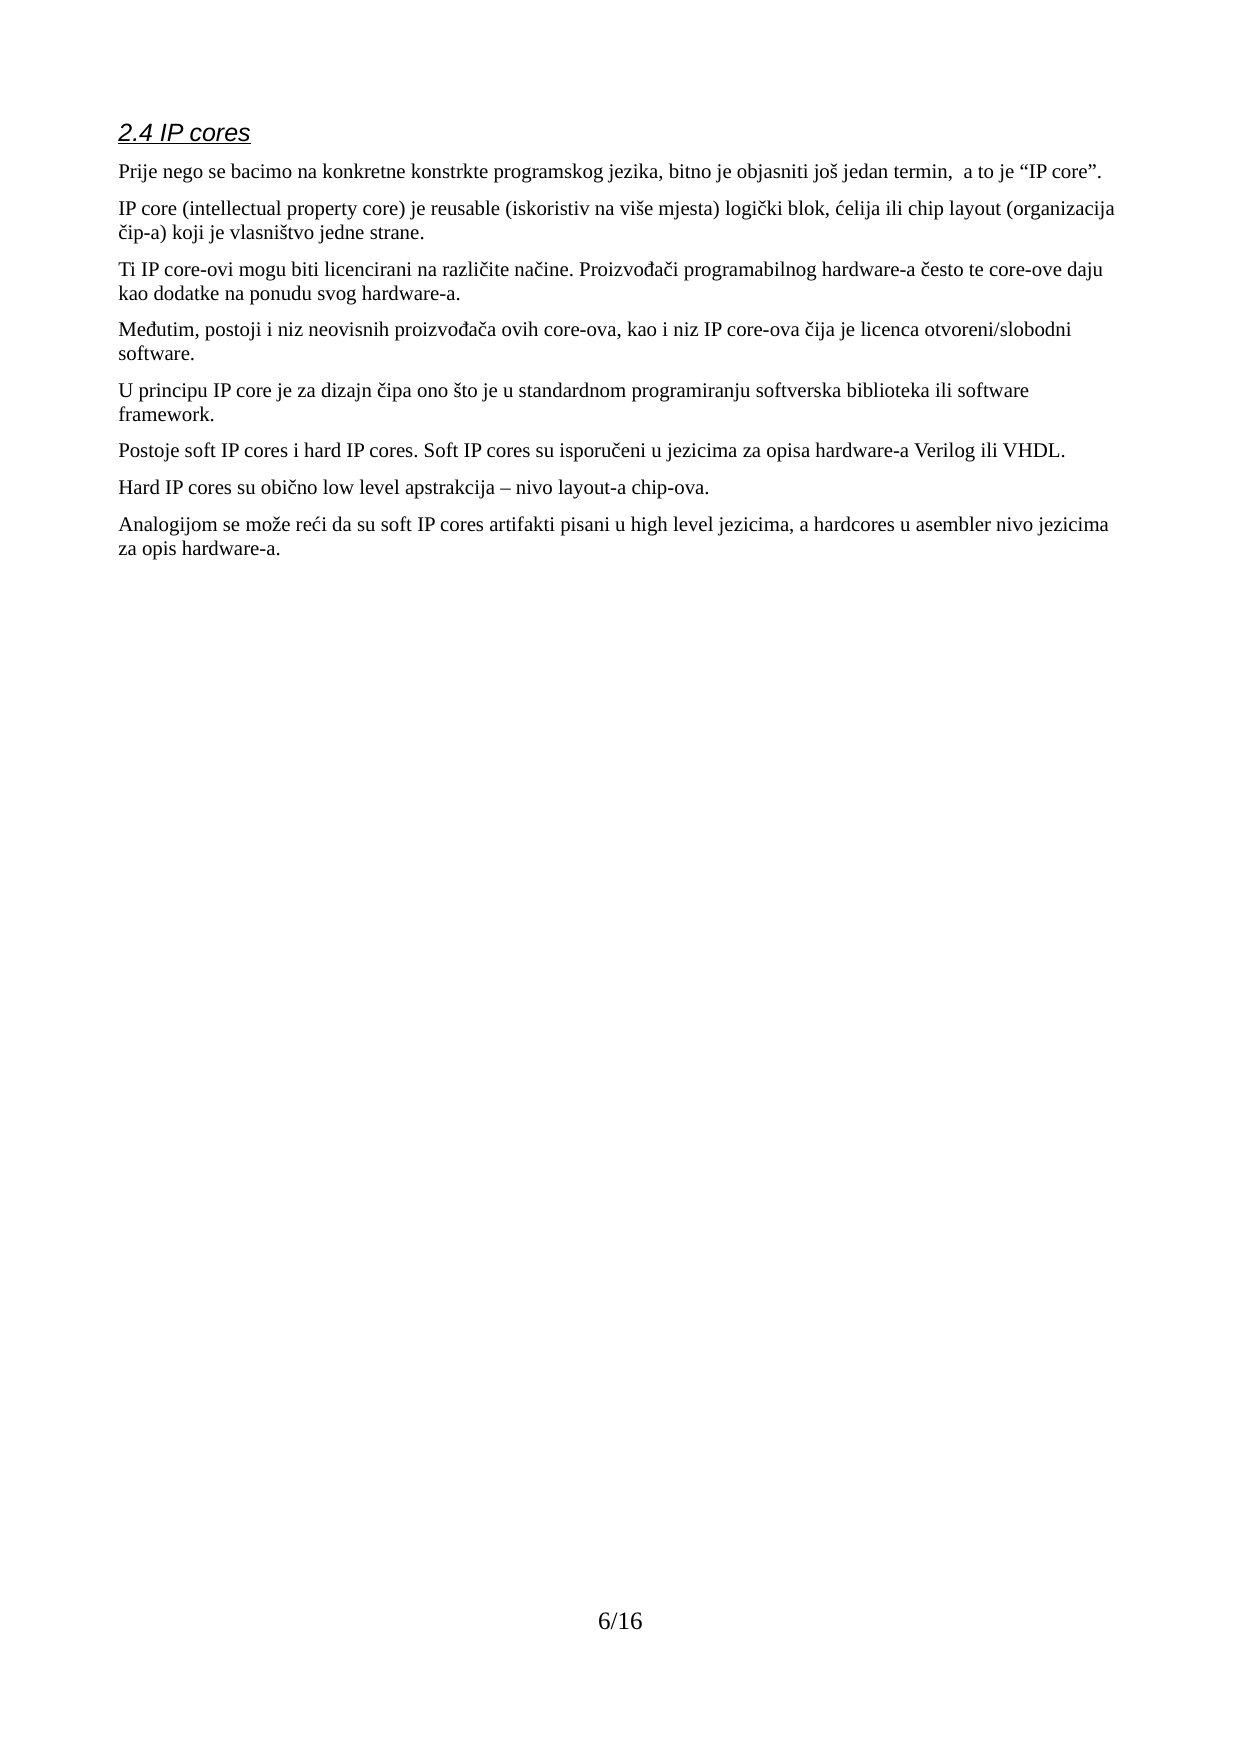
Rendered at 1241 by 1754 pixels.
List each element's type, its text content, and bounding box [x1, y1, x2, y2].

text Međutim, postoji i niz neovisnih proizvođača ovih core-ova, kao i niz IP core-ova čija je licenca otvoreni/slobodni software. [118, 317, 1122, 365]
text IP core (intellectual property core) je reusable (iskoristiv na više mjesta) logički blok, ćelija ili chip layout (organizacija čip-a) koji je vlasništvo jedne strane. [118, 196, 1122, 244]
text Analogijom se može reći da su soft IP cores artifakti pisani u high level jezicima, a hardcores u asembler nivo jezicima za opis hardware-a. [118, 512, 1122, 560]
text Prije nego se bacimo na konkretne konstrkte programskog jezika, bitno je objasniti još jedan termin, a to je “IP core”. [118, 159, 1122, 183]
text U principu IP core je za dizajn čipa ono što je u standardnom programiranju softverska biblioteka ili software framework. [118, 378, 1122, 426]
text Postoje soft IP cores i hard IP cores. Soft IP cores su isporučeni u jezicima za opisa hardware-a Verilog ili VHDL. [118, 438, 1122, 462]
text Ti IP core-ovi mogu biti licencirani na različite načine. Proizvođači programabilnog hardware-a često te core-ove daju kao dodatke na ponudu svog hardware-a. [118, 257, 1122, 305]
text Hard IP cores su obično low level apstrakcija – nivo layout-a chip-ova. [118, 475, 1122, 499]
subtitle 2.4 IP cores [118, 118, 1122, 147]
